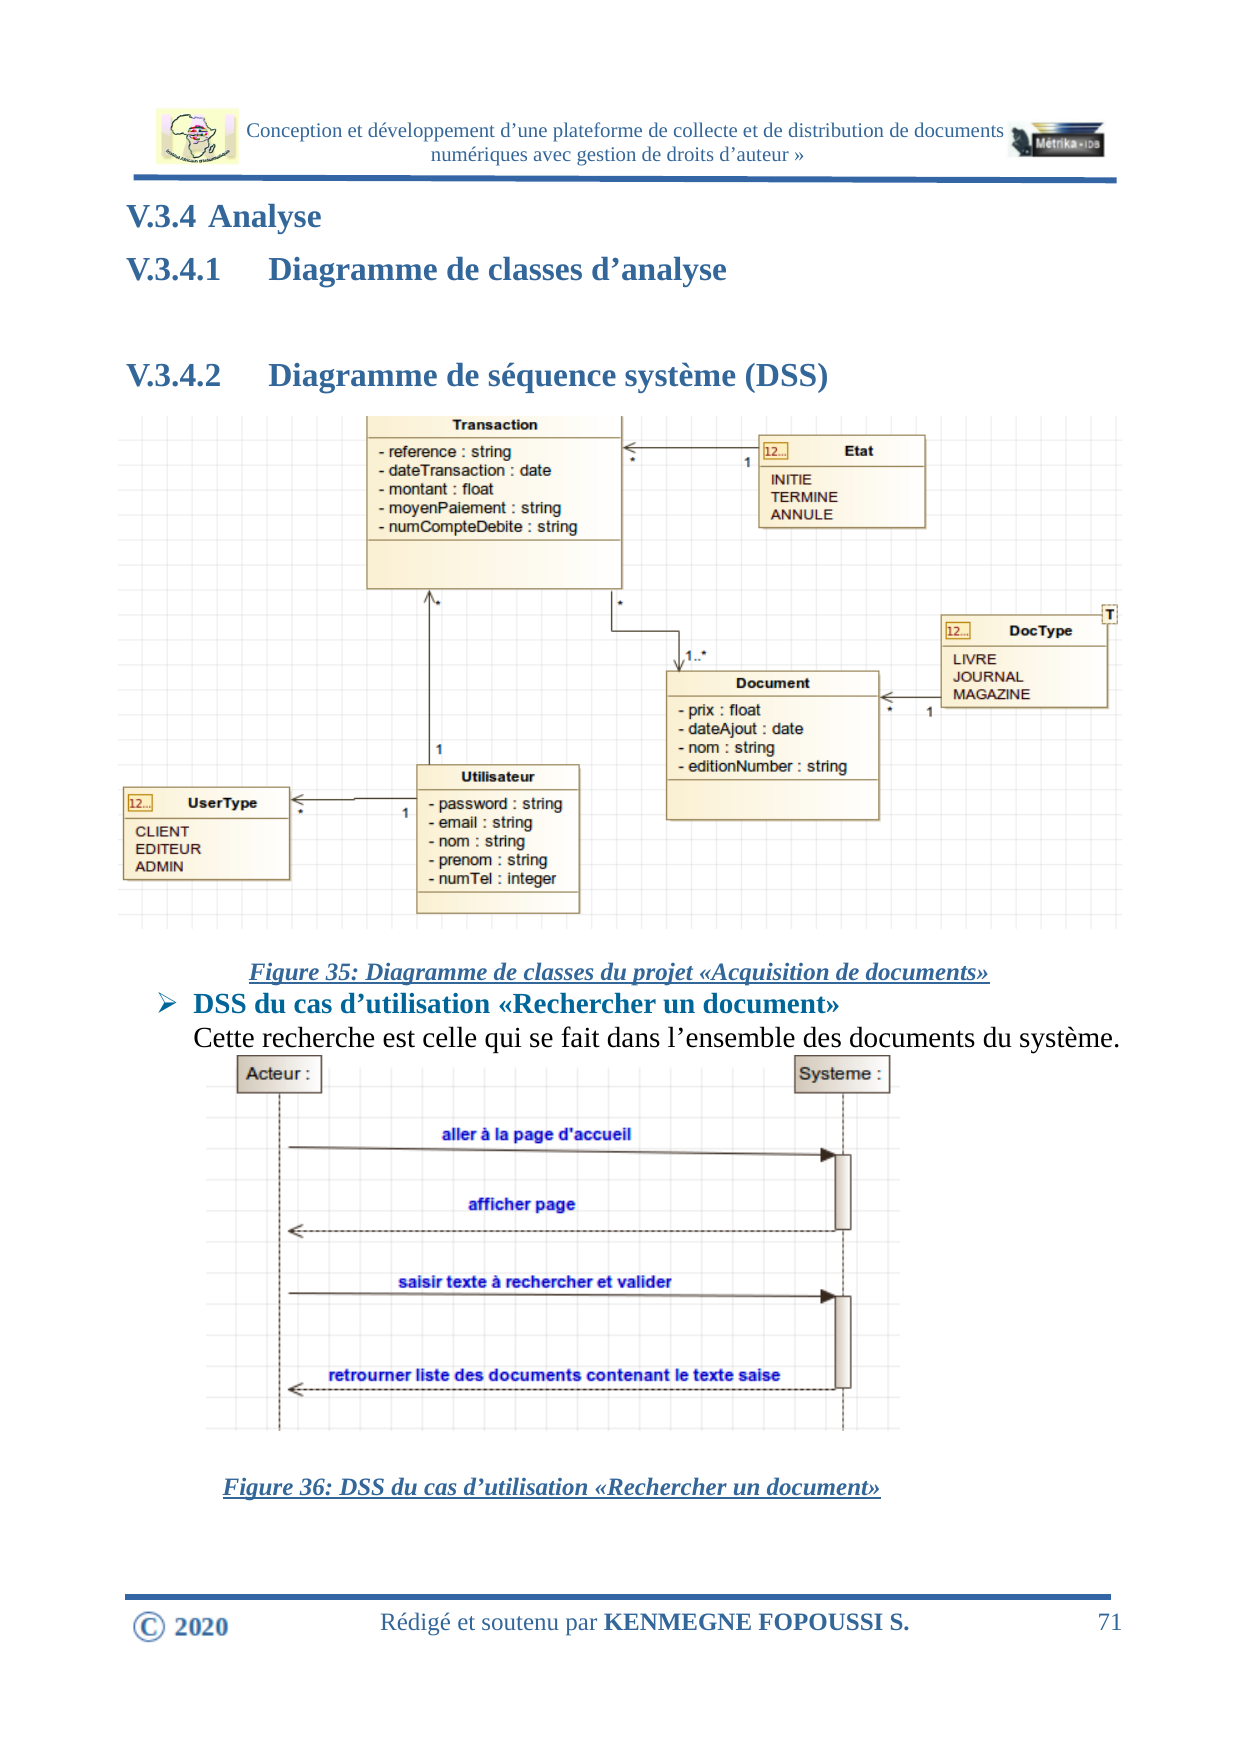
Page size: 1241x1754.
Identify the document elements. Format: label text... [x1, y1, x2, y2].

picture [154, 107, 241, 166]
text Cette recherche est celle qui se fait dans l’ensemble des documents du système. [118, 1020, 1122, 1053]
picture [158, 992, 174, 1002]
picture [206, 1055, 900, 1431]
picture [126, 1604, 231, 1647]
list [156, 406, 1122, 416]
text Figure 36: DSS du cas d’utilisation «Rechercher un document» [206, 1472, 900, 1501]
picture [1003, 116, 1109, 160]
subtitle Diagramme de séquence système (DSS) [118, 355, 1122, 394]
list DSS du cas d’utilisation «Rechercher un document» [156, 986, 1122, 1020]
subtitle Analyse [118, 196, 1122, 234]
picture [118, 416, 1123, 929]
text Figure 35: Diagramme de classes du projet «Acquisition de documents» [118, 929, 1122, 986]
subtitle Diagramme de classes d’analyse [118, 249, 1122, 288]
